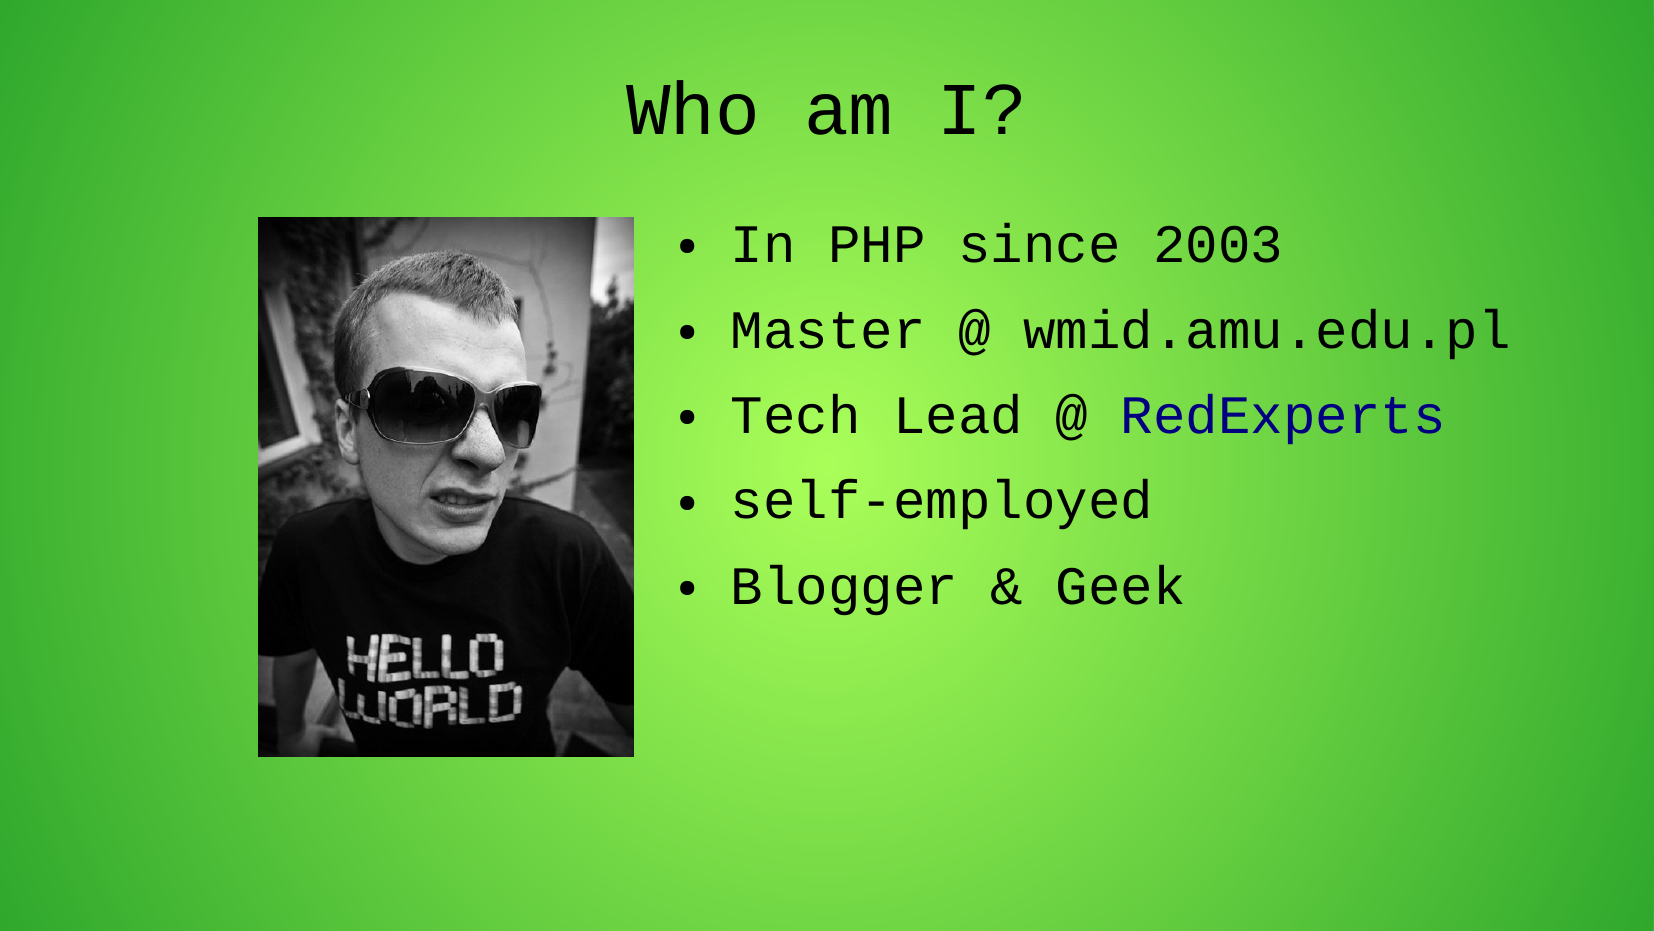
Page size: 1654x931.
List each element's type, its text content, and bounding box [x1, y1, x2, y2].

picture [258, 217, 634, 758]
list In PHP since 2003 Master @ wmid.amu.edu.pl Tech Lead @ RedExperts self-employed Blogger & Geek [660, 217, 1572, 758]
title Who am I? [82, 37, 1571, 193]
